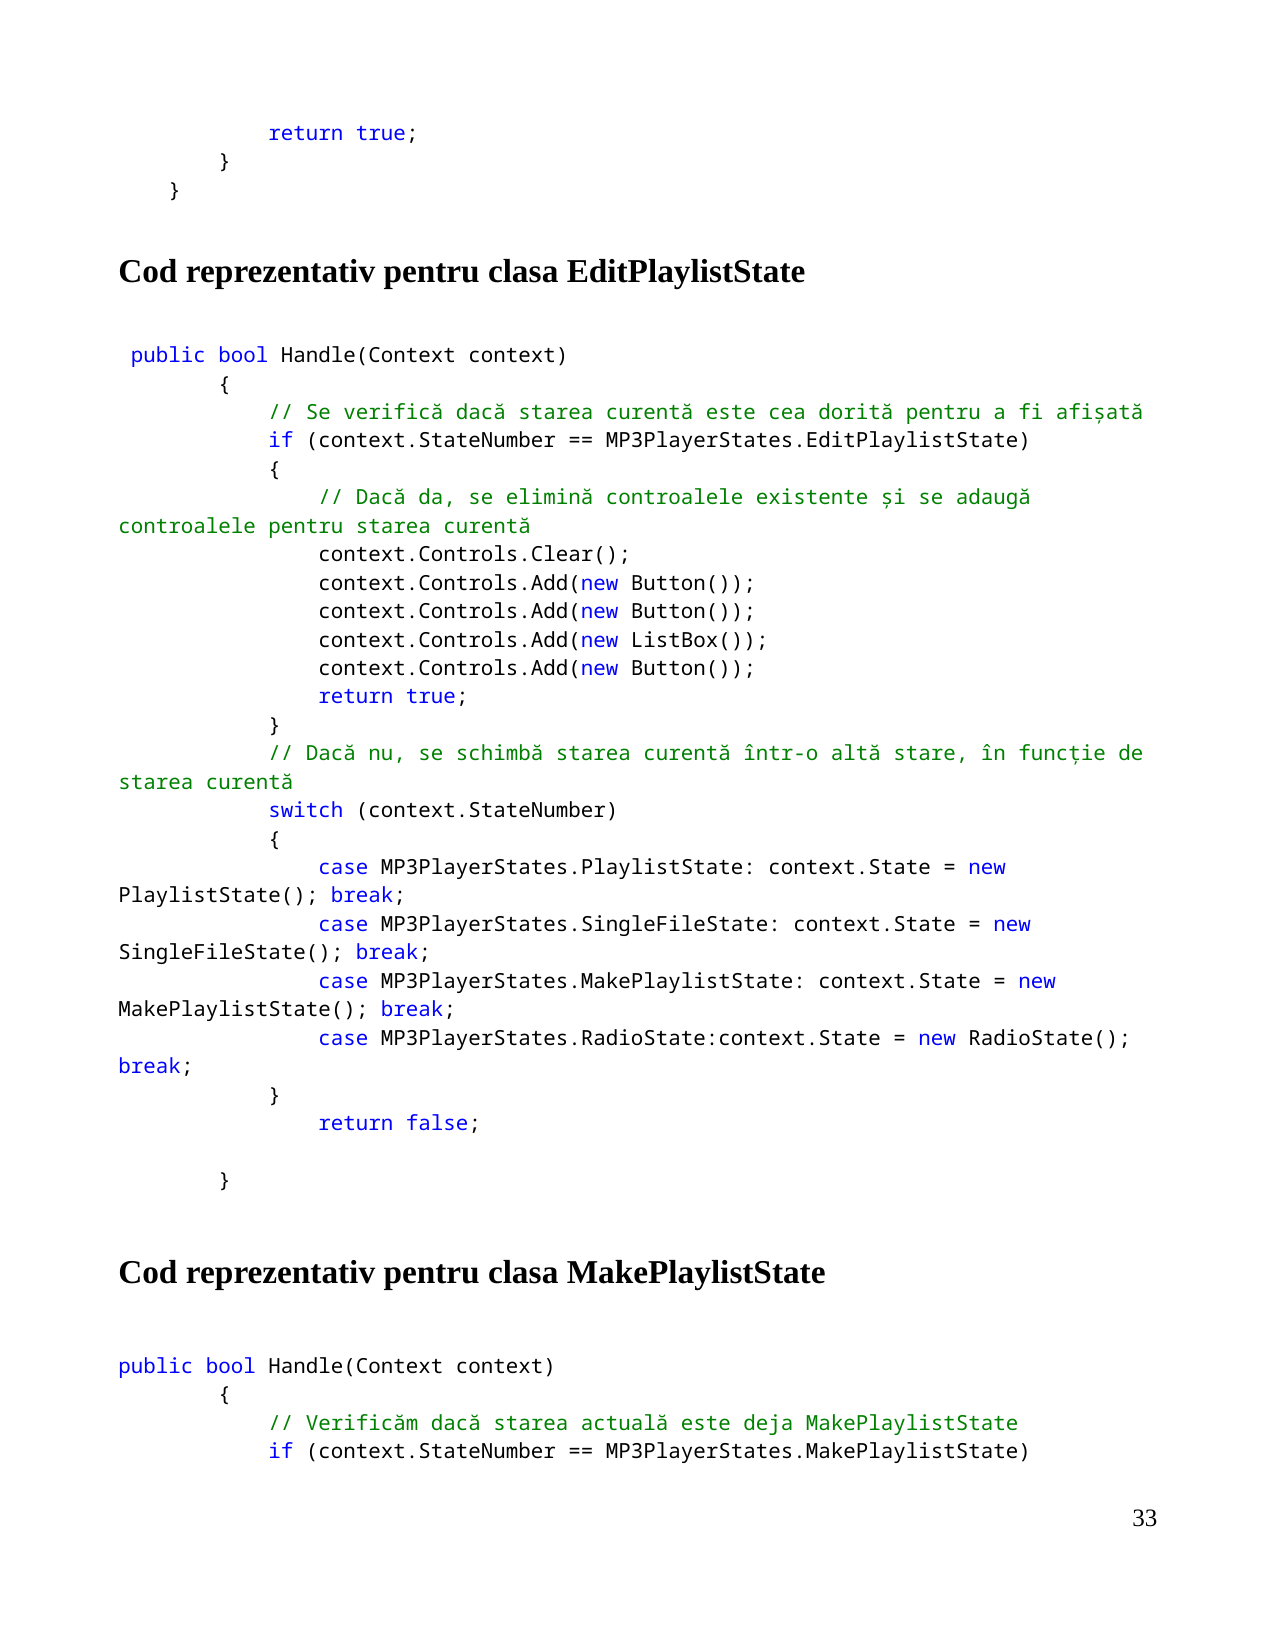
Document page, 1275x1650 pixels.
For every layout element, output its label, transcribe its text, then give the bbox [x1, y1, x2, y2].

text case MP3PlayerStates.MakePlaylistState: context.State = new MakePlaylistState(); break; [118, 966, 1157, 1023]
text public bool Handle(Context context) [118, 1351, 1157, 1379]
text context.Controls.Add(new ListBox()); [118, 625, 1157, 653]
text // Verificăm dacă starea actuală este deja MakePlaylistState [118, 1408, 1157, 1436]
text if (context.StateNumber == MP3PlayerStates.EditPlaylistState) [118, 426, 1157, 454]
text context.Controls.Add(new Button()); [118, 568, 1157, 596]
subtitle Cod reprezentativ pentru clasa MakePlaylistState [118, 1252, 1157, 1291]
text { [118, 824, 1157, 852]
text context.Controls.Clear(); [118, 539, 1157, 568]
text context.Controls.Add(new Button()); [118, 596, 1157, 625]
text // Dacă nu, se schimbă starea curentă într-o altă stare, în funcție de starea curentă [118, 738, 1157, 795]
text // Dacă da, se elimină controalele existente și se adaugă controalele pentru starea curentă [118, 482, 1157, 539]
text } [118, 1080, 1157, 1108]
text return true; [118, 682, 1157, 710]
text // Se verifică dacă starea curentă este cea dorită pentru a fi afișată [118, 397, 1157, 426]
text return true; [118, 118, 1157, 147]
text switch (context.StateNumber) [118, 795, 1157, 824]
text public bool Handle(Context context) [118, 340, 1157, 369]
text } [118, 1165, 1157, 1193]
text } [118, 147, 1157, 175]
text case MP3PlayerStates.RadioState:context.State = new RadioState(); break; [118, 1023, 1157, 1080]
text { [118, 369, 1157, 397]
text } [118, 175, 1157, 203]
text case MP3PlayerStates.SingleFileState: context.State = new SingleFileState(); break; [118, 909, 1157, 966]
text if (context.StateNumber == MP3PlayerStates.MakePlaylistState) [118, 1436, 1157, 1465]
text { [118, 1379, 1157, 1408]
text context.Controls.Add(new Button()); [118, 653, 1157, 682]
text } [118, 710, 1157, 738]
text { [118, 454, 1157, 482]
text case MP3PlayerStates.PlaylistState: context.State = new PlaylistState(); break; [118, 852, 1157, 909]
text return false; [118, 1108, 1157, 1137]
subtitle Cod reprezentativ pentru clasa EditPlaylistState [118, 251, 1157, 289]
